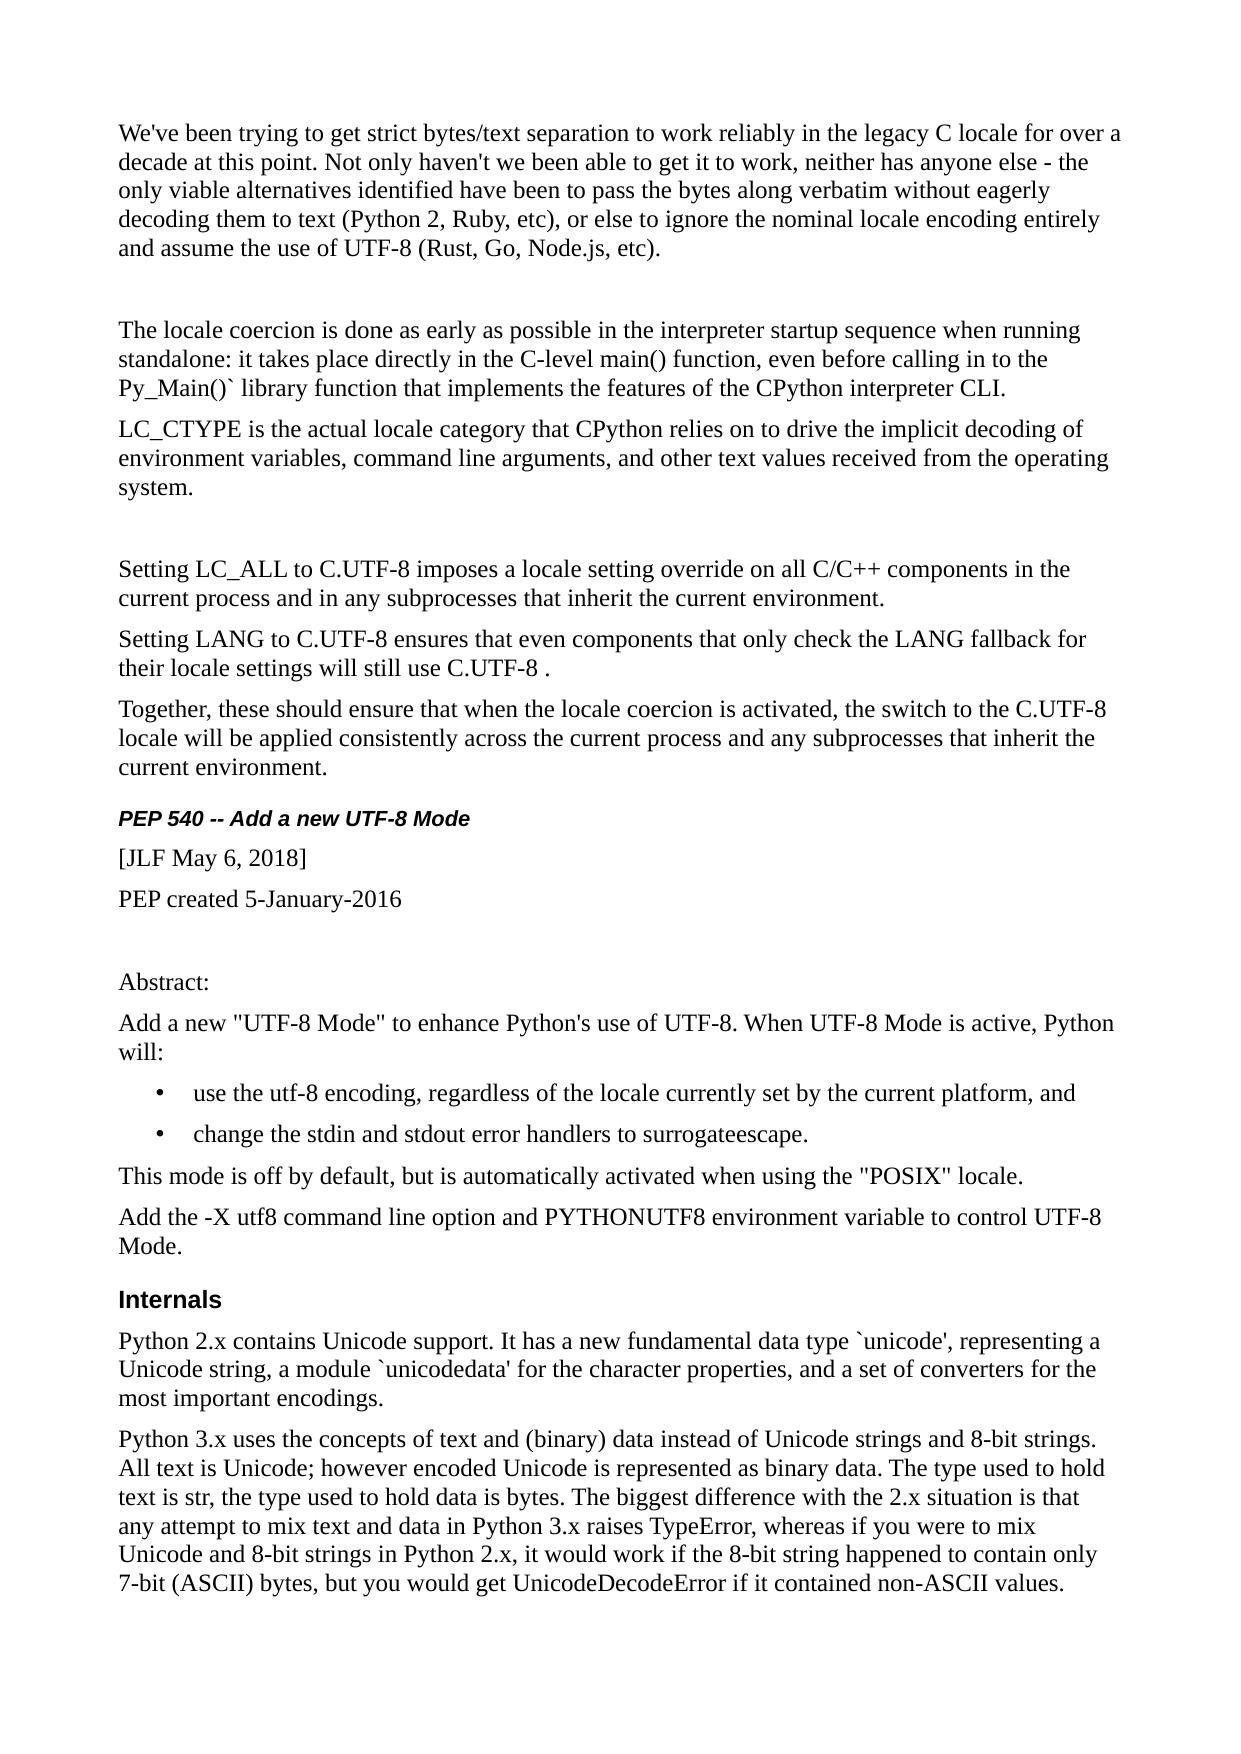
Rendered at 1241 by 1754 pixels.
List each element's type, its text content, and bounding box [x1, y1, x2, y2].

text Python 3.x uses the concepts of text and (binary) data instead of Unicode strings and 8-bit strings. All text is Unicode; however encoded Unicode is represented as binary data. The type used to hold text is str, the type used to hold data is bytes. The biggest difference with the 2.x situation is that any attempt to mix text and data in Python 3.x raises TypeError, whereas if you were to mix Unicode and 8-bit strings in Python 2.x, it would work if the 8-bit string happened to contain only 7-bit (ASCII) bytes, but you would get UnicodeDecodeError if it contained non-ASCII values. [118, 1424, 1122, 1597]
text We've been trying to get strict bytes/text separation to work reliably in the legacy C locale for over a decade at this point. Not only haven't we been able to get it to work, neither has anyone else - the only viable alternatives identified have been to pass the bytes along verbatim without eagerly decoding them to text (Python 2, Ruby, etc), or else to ignore the nominal locale encoding entirely and assume the use of UTF-8 (Rust, Go, Node.js, etc). [118, 118, 1122, 262]
text LC_CTYPE is the actual locale category that CPython relies on to drive the implicit decoding of environment variables, command line arguments, and other text values received from the operating system. [118, 414, 1122, 501]
text Abstract: [118, 967, 1122, 996]
text [JLF May 6, 2018] [118, 843, 1122, 872]
text Setting LC_ALL to C.UTF-8 imposes a locale setting override on all C/C++ components in the current process and in any subprocesses that inherit the current environment. [118, 554, 1122, 612]
text This mode is off by default, but is automatically activated when using the "POSIX" locale. [118, 1161, 1122, 1189]
subtitle PEP 540 -- Add a new UTF-8 Mode [118, 806, 1122, 831]
list change the stdin and stdout error handlers to surrogateescape. [156, 1119, 1122, 1148]
text Setting LANG to C.UTF-8 ensures that even components that only check the LANG fallback for their locale settings will still use C.UTF-8 . [118, 624, 1122, 682]
list use the utf-8 encoding, regardless of the locale currently set by the current platform, and [156, 1078, 1122, 1107]
text Add a new "UTF-8 Mode" to enhance Python's use of UTF-8. When UTF-8 Mode is active, Python will: [118, 1008, 1122, 1066]
text Add the -X utf8 command line option and PYTHONUTF8 environment variable to control UTF-8 Mode. [118, 1202, 1122, 1259]
text Together, these should ensure that when the locale coercion is activated, the switch to the C.UTF-8 locale will be applied consistently across the current process and any subprocesses that inherit the current environment. [118, 694, 1122, 781]
subtitle Internals [118, 1284, 1122, 1313]
text The locale coercion is done as early as possible in the interpreter startup sequence when running standalone: it takes place directly in the C-level main() function, even before calling in to the Py_Main()` library function that implements the features of the CPython interpreter CLI. [118, 316, 1122, 402]
text PEP created 5-January-2016 [118, 884, 1122, 913]
text Python 2.x contains Unicode support. It has a new fundamental data type `unicode', representing a Unicode string, a module `unicodedata' for the character properties, and a set of converters for the most important encodings. [118, 1326, 1122, 1412]
